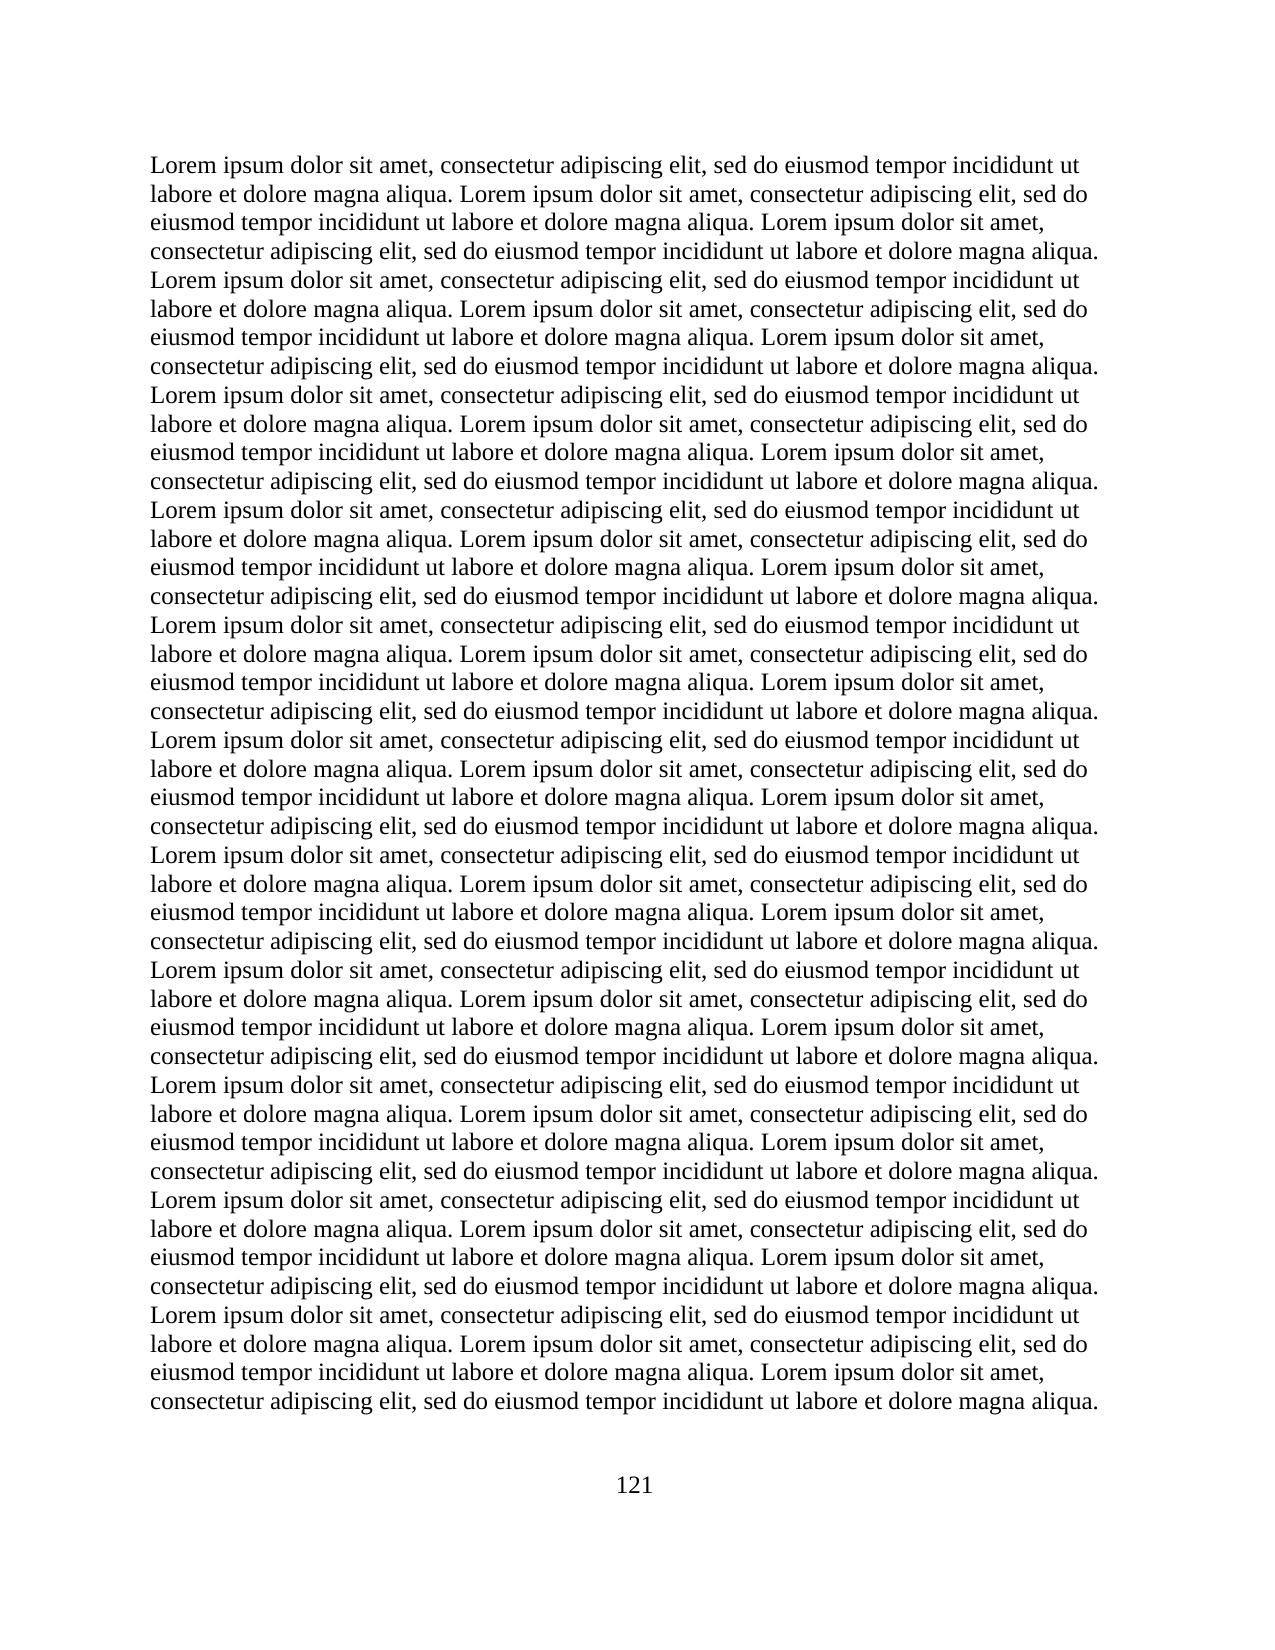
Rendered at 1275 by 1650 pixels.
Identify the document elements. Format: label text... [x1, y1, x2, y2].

text Lorem ipsum dolor sit amet, consectetur adipiscing elit, sed do eiusmod tempor incididunt ut labore et dolore magna aliqua. Lorem ipsum dolor sit amet, consectetur adipiscing elit, sed do eiusmod tempor incididunt ut labore et dolore magna aliqua. Lorem ipsum dolor sit amet, consectetur adipiscing elit, sed do eiusmod tempor incididunt ut labore et dolore magna aliqua. Lorem ipsum dolor sit amet, consectetur adipiscing elit, sed do eiusmod tempor incididunt ut labore et dolore magna aliqua. Lorem ipsum dolor sit amet, consectetur adipiscing elit, sed do eiusmod tempor incididunt ut labore et dolore magna aliqua. Lorem ipsum dolor sit amet, consectetur adipiscing elit, sed do eiusmod tempor incididunt ut labore et dolore magna aliqua. Lorem ipsum dolor sit amet, consectetur adipiscing elit, sed do eiusmod tempor incididunt ut labore et dolore magna aliqua. Lorem ipsum dolor sit amet, consectetur adipiscing elit, sed do eiusmod tempor incididunt ut labore et dolore magna aliqua. Lorem ipsum dolor sit amet, consectetur adipiscing elit, sed do eiusmod tempor incididunt ut labore et dolore magna aliqua. Lorem ipsum dolor sit amet, consectetur adipiscing elit, sed do eiusmod tempor incididunt ut labore et dolore magna aliqua. Lorem ipsum dolor sit amet, consectetur adipiscing elit, sed do eiusmod tempor incididunt ut labore et dolore magna aliqua. Lorem ipsum dolor sit amet, consectetur adipiscing elit, sed do eiusmod tempor incididunt ut labore et dolore magna aliqua. Lorem ipsum dolor sit amet, consectetur adipiscing elit, sed do eiusmod tempor incididunt ut labore et dolore magna aliqua. Lorem ipsum dolor sit amet, consectetur adipiscing elit, sed do eiusmod tempor incididunt ut labore et dolore magna aliqua. Lorem ipsum dolor sit amet, consectetur adipiscing elit, sed do eiusmod tempor incididunt ut labore et dolore magna aliqua. Lorem ipsum dolor sit amet, consectetur adipiscing elit, sed do eiusmod tempor incididunt ut labore et dolore magna aliqua. Lorem ipsum dolor sit amet, consectetur adipiscing elit, sed do eiusmod tempor incididunt ut labore et dolore magna aliqua. Lorem ipsum dolor sit amet, consectetur adipiscing elit, sed do eiusmod tempor incididunt ut labore et dolore magna aliqua. Lorem ipsum dolor sit amet, consectetur adipiscing elit, sed do eiusmod tempor incididunt ut labore et dolore magna aliqua. Lorem ipsum dolor sit amet, consectetur adipiscing elit, sed do eiusmod tempor incididunt ut labore et dolore magna aliqua. Lorem ipsum dolor sit amet, consectetur adipiscing elit, sed do eiusmod tempor incididunt ut labore et dolore magna aliqua. Lorem ipsum dolor sit amet, consectetur adipiscing elit, sed do eiusmod tempor incididunt ut labore et dolore magna aliqua. Lorem ipsum dolor sit amet, consectetur adipiscing elit, sed do eiusmod tempor incididunt ut labore et dolore magna aliqua. Lorem ipsum dolor sit amet, consectetur adipiscing elit, sed do eiusmod tempor incididunt ut labore et dolore magna aliqua. Lorem ipsum dolor sit amet, consectetur adipiscing elit, sed do eiusmod tempor incididunt ut labore et dolore magna aliqua. Lorem ipsum dolor sit amet, consectetur adipiscing elit, sed do eiusmod tempor incididunt ut labore et dolore magna aliqua. Lorem ipsum dolor sit amet, consectetur adipiscing elit, sed do eiusmod tempor incididunt ut labore et dolore magna aliqua. Lorem ipsum dolor sit amet, consectetur adipiscing elit, sed do eiusmod tempor incididunt ut labore et dolore magna aliqua. Lorem ipsum dolor sit amet, consectetur adipiscing elit, sed do eiusmod tempor incididunt ut labore et dolore magna aliqua. Lorem ipsum dolor sit amet, consectetur adipiscing elit, sed do eiusmod tempor incididunt ut labore et dolore magna aliqua. Lorem ipsum dolor sit amet, consectetur adipiscing elit, sed do eiusmod tempor incididunt ut labore et dolore magna aliqua. Lorem ipsum dolor sit amet, consectetur adipiscing elit, sed do eiusmod tempor incididunt ut labore et dolore magna aliqua. Lorem ipsum dolor sit amet, consectetur adipiscing elit, sed do eiusmod tempor incididunt ut labore et dolore magna aliqua. [150, 150, 1125, 1415]
